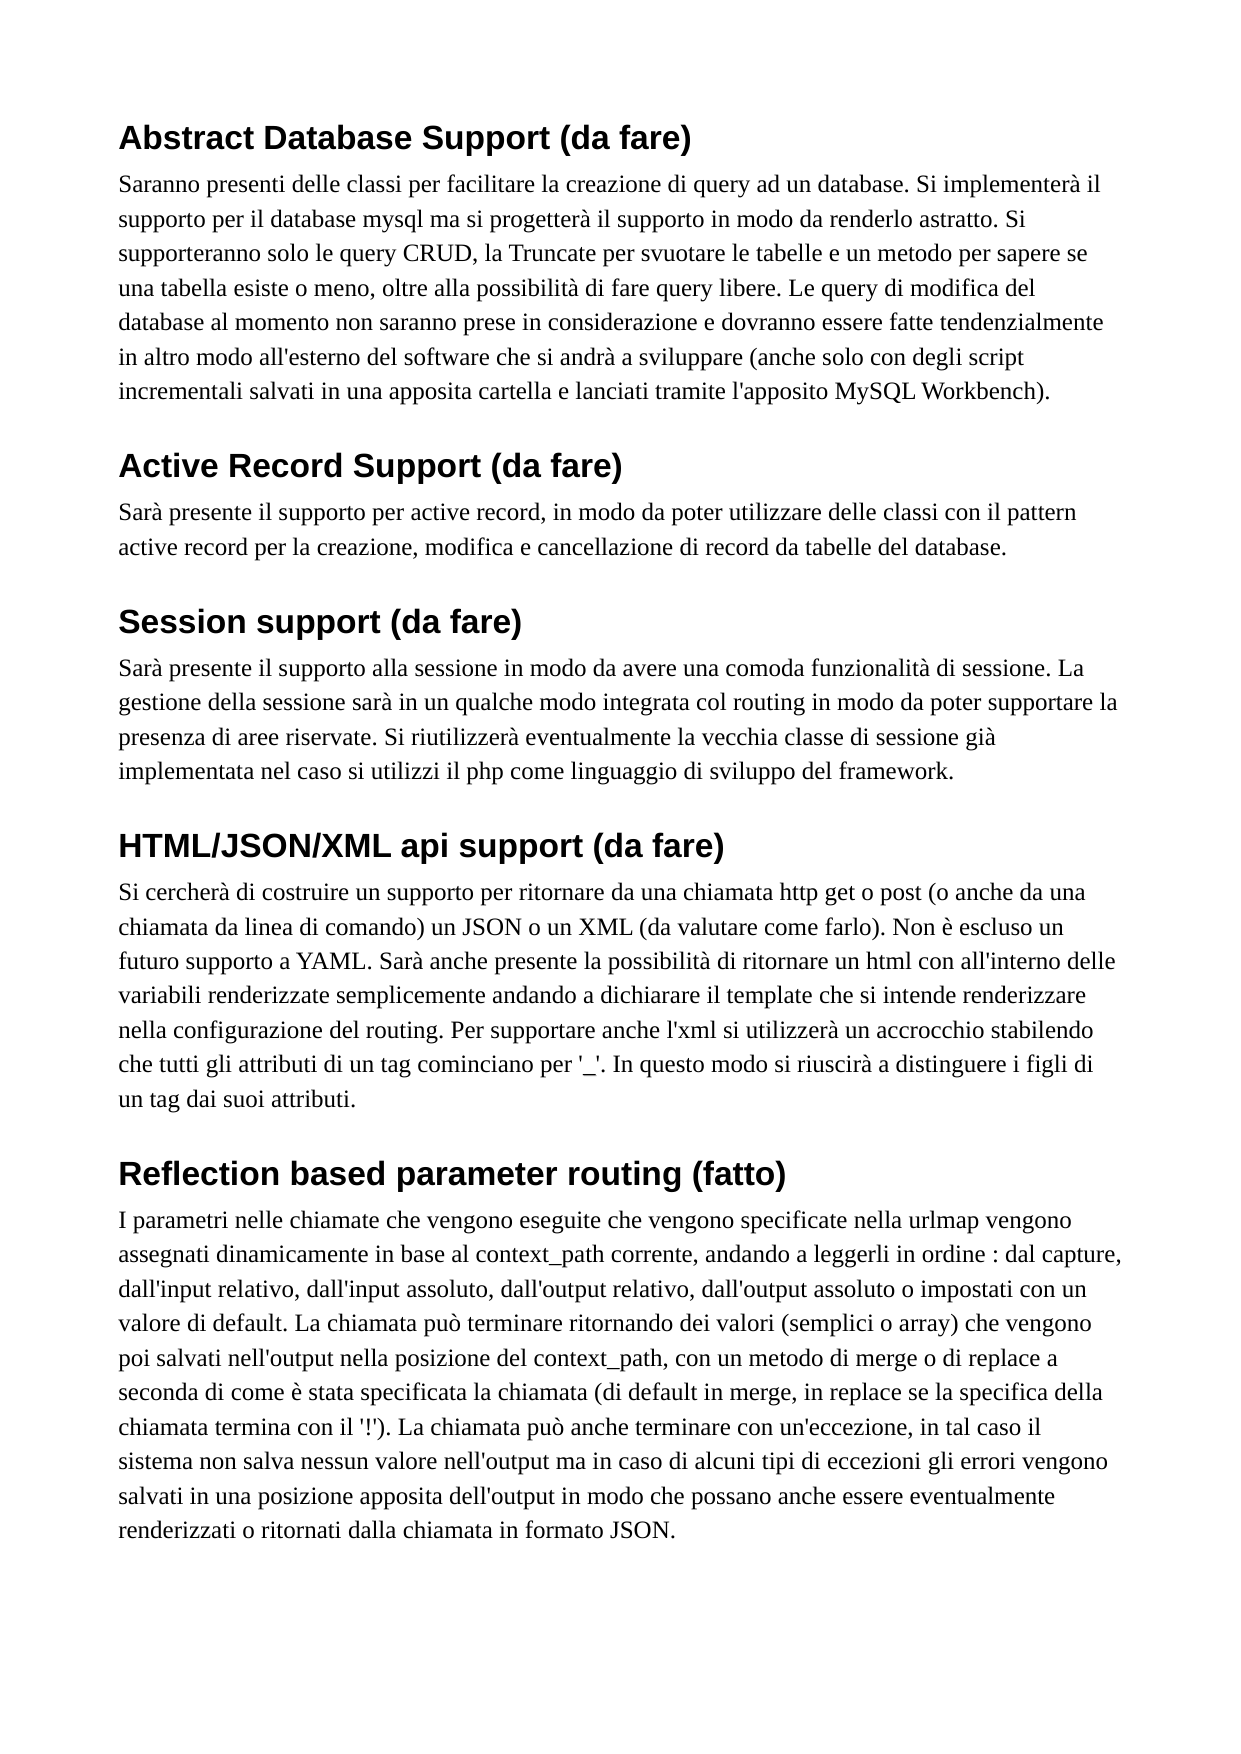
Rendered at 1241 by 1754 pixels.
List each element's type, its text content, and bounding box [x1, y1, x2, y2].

text Sarà presente il supporto per active record, in modo da poter utilizzare delle classi con il pattern active record per la creazione, modifica e cancellazione di record da tabelle del database. [118, 497, 1122, 560]
subtitle HTML/JSON/XML api support (da fare) [118, 826, 1122, 865]
text I parametri nelle chiamate che vengono eseguite che vengono specificate nella urlmap vengono assegnati dinamicamente in base al context_path corrente, andando a leggerli in ordine : dal capture, dall'input relativo, dall'input assoluto, dall'output relativo, dall'output assoluto o impostati con un valore di default. La chiamata può terminare ritornando dei valori (semplici o array) che vengono poi salvati nell'output nella posizione del context_path, con un metodo di merge o di replace a seconda di come è stata specificata la chiamata (di default in merge, in replace se la specifica della chiamata termina con il '!'). La chiamata può anche terminare con un'eccezione, in tal caso il sistema non salva nessun valore nell'output ma in caso di alcuni tipi di eccezioni gli errori vengono salvati in una posizione apposita dell'output in modo che possano anche essere eventualmente renderizzati o ritornati dalla chiamata in formato JSON. [118, 1205, 1122, 1544]
text Saranno presenti delle classi per facilitare la creazione di query ad un database. Si implementerà il supporto per il database mysql ma si progetterà il supporto in modo da renderlo astratto. Si supporteranno solo le query CRUD, la Truncate per svuotare le tabelle e un metodo per sapere se una tabella esiste o meno, oltre alla possibilità di fare query libere. Le query di modifica del database al momento non saranno prese in considerazione e dovranno essere fatte tendenzialmente in altro modo all'esterno del software che si andrà a sviluppare (anche solo con degli script incrementali salvati in una apposita cartella e lanciati tramite l'apposito MySQL Workbench). [118, 169, 1122, 405]
text Sarà presente il supporto alla sessione in modo da avere una comoda funzionalità di sessione. La gestione della sessione sarà in un qualche modo integrata col routing in modo da poter supportare la presenza di aree riservate. Si riutilizzerà eventualmente la vecchia classe di sessione già implementata nel caso si utilizzi il php come linguaggio di sviluppo del framework. [118, 653, 1122, 785]
subtitle Active Record Support (da fare) [118, 446, 1122, 485]
subtitle Session support (da fare) [118, 602, 1122, 640]
subtitle Reflection based parameter routing (fatto) [118, 1154, 1122, 1193]
subtitle Abstract Database Support (da fare) [118, 118, 1122, 157]
text Si cercherà di costruire un supporto per ritornare da una chiamata http get o post (o anche da una chiamata da linea di comando) un JSON o un XML (da valutare come farlo). Non è escluso un futuro supporto a YAML. Sarà anche presente la possibilità di ritornare un html con all'interno delle variabili renderizzate semplicemente andando a dichiarare il template che si intende renderizzare nella configurazione del routing. Per supportare anche l'xml si utilizzerà un accrocchio stabilendo che tutti gli attributi di un tag cominciano per '_'. In questo modo si riuscirà a distinguere i figli di un tag dai suoi attributi. [118, 877, 1122, 1113]
